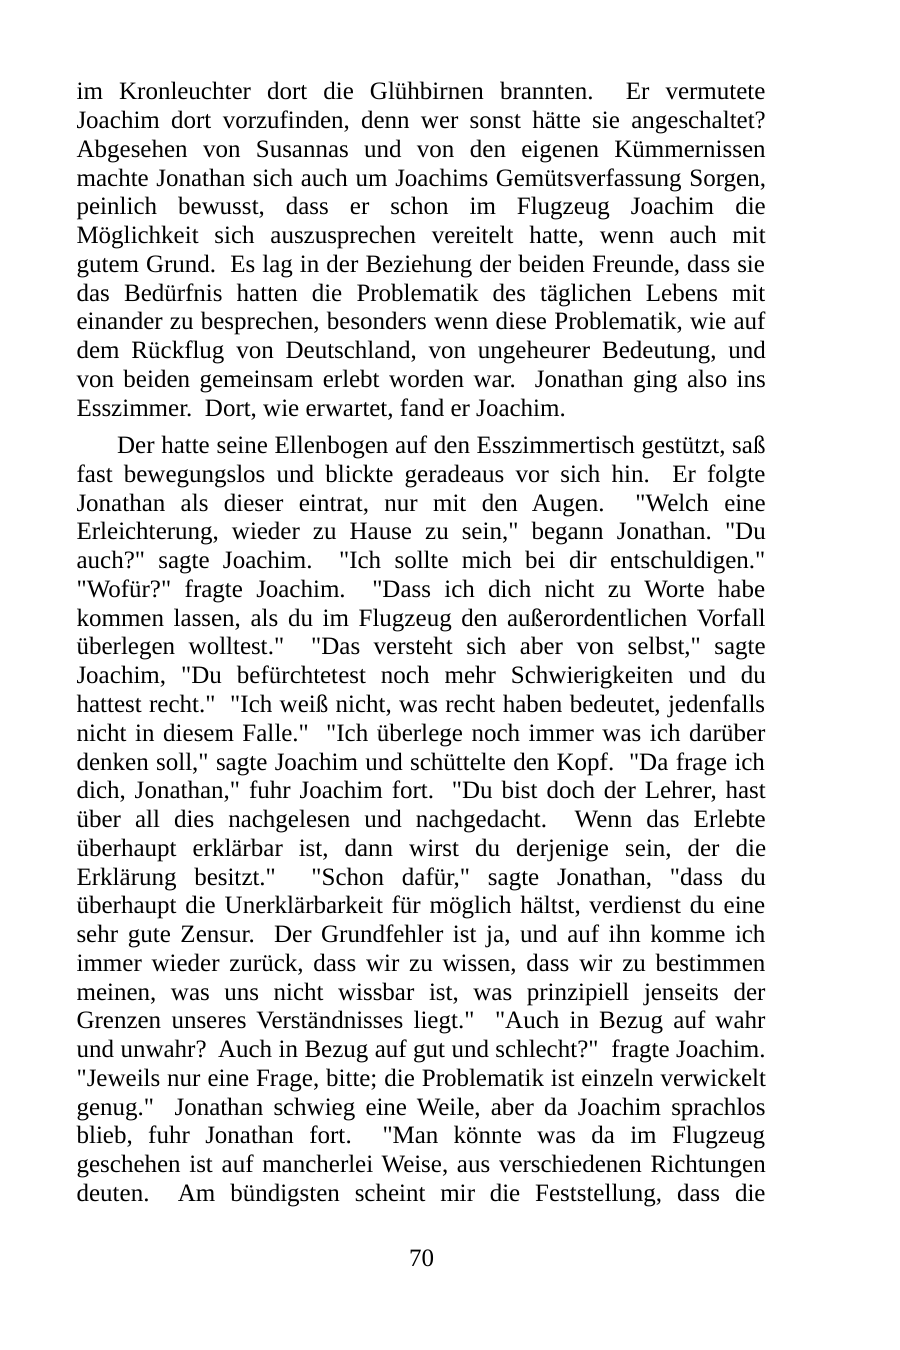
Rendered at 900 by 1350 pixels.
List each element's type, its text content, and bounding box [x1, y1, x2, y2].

text im Kronleuchter dort die Glühbirnen brannten. Er vermutete Joachim dort vorzufinden, denn wer sonst hätte sie angeschaltet? Abgesehen von Susannas und von den eigenen Kümmernissen machte Jonathan sich auch um Joachims Gemütsverfassung Sorgen, peinlich bewusst, dass er schon im Flugzeug Joachim die Möglichkeit sich auszusprechen vereitelt hatte, wenn auch mit gutem Grund. Es lag in der Beziehung der beiden Freunde, dass sie das Bedürfnis hatten die Problematik des täglichen Lebens mit einander zu besprechen, besonders wenn diese Problematik, wie auf dem Rückflug von Deutschland, von ungeheurer Bedeutung, und von beiden gemeinsam erlebt worden war. Jonathan ging also ins Esszimmer. Dort, wie erwartet, fand er Joachim. [76, 76, 766, 421]
text Der hatte seine Ellenbogen auf den Esszimmertisch gestützt, saß fast bewegungslos und blickte geradeaus vor sich hin. Er folgte Jonathan als dieser eintrat, nur mit den Augen. "Welch eine Erleichterung, wieder zu Hause zu sein," begann Jonathan. "Du auch?" sagte Joachim. "Ich sollte mich bei dir entschuldigen." "Wofür?" fragte Joachim. "Dass ich dich nicht zu Worte habe kommen lassen, als du im Flugzeug den außerordentlichen Vorfall überlegen wolltest." "Das versteht sich aber von selbst," sagte Joachim, "Du befürchtetest noch mehr Schwierigkeiten und du hattest recht." "Ich weiß nicht, was recht haben bedeutet, jedenfalls nicht in diesem Falle." "Ich überlege noch immer was ich darüber denken soll," sagte Joachim und schüttelte den Kopf. "Da frage ich dich, Jonathan," fuhr Joachim fort. "Du bist doch der Lehrer, hast über all dies nachgelesen und nachgedacht. Wenn das Erlebte überhaupt erklärbar ist, dann wirst du derjenige sein, der die Erklärung besitzt." "Schon dafür," sagte Jonathan, "dass du überhaupt die Unerklärbarkeit für möglich hältst, verdienst du eine sehr gute Zensur. Der Grundfehler ist ja, und auf ihn komme ich immer wieder zurück, dass wir zu wissen, dass wir zu bestimmen meinen, was uns nicht wissbar ist, was prinzipiell jenseits der Grenzen unseres Verständnisses liegt." "Auch in Bezug auf wahr und unwahr? Auch in Bezug auf gut und schlecht?" fragte Joachim. "Jeweils nur eine Frage, bitte; die Problematik ist einzeln verwickelt genug." Jonathan schwieg eine Weile, aber da Joachim sprachlos blieb, fuhr Jonathan fort. "Man könnte was da im Flugzeug geschehen ist auf mancherlei Weise, aus verschiedenen Richtungen deuten. Am bündigsten scheint mir die Feststellung, dass die [76, 430, 766, 1207]
